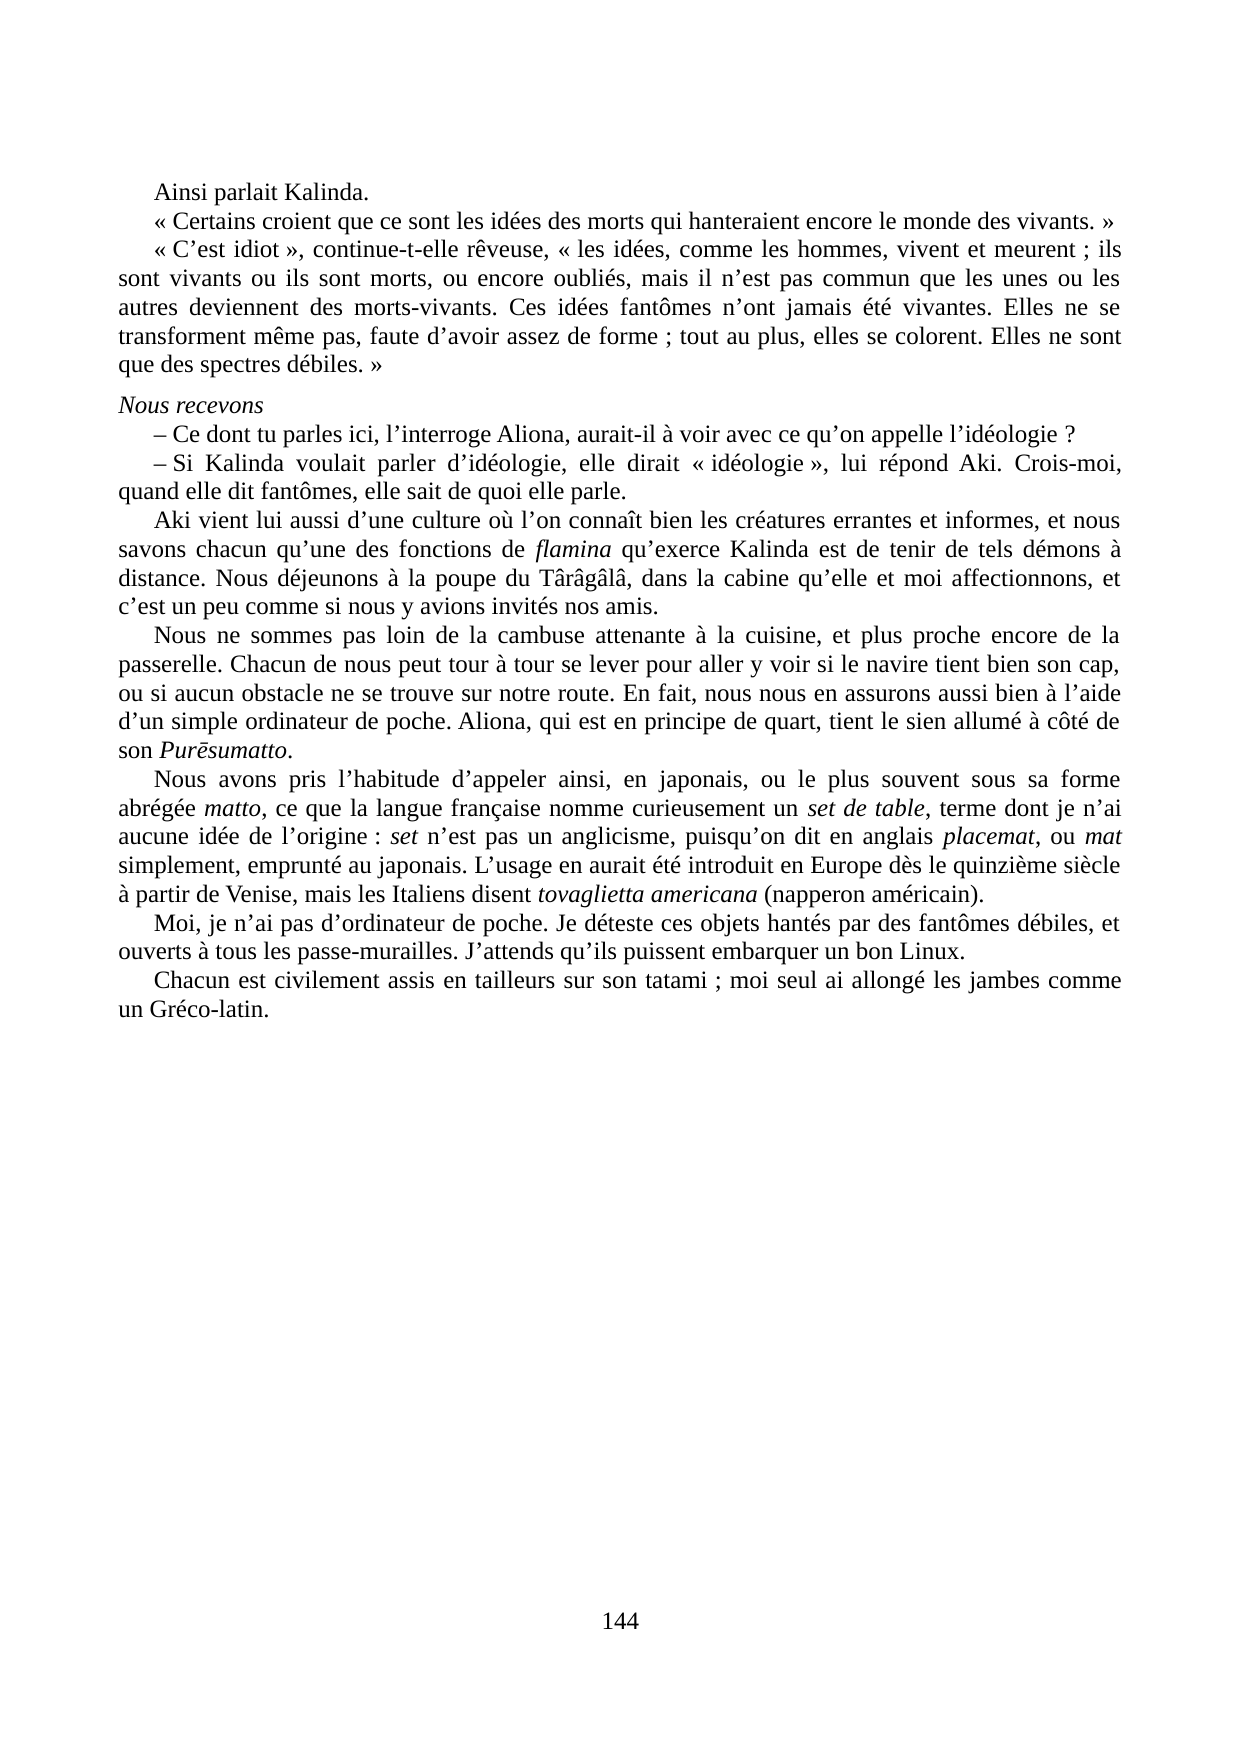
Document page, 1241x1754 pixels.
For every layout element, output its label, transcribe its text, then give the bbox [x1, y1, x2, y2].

text Nous ne sommes pas loin de la cambuse attenante à la cuisine, et plus proche encore de la passerelle. Chacun de nous peut tour à tour se lever pour aller y voir si le navire tient bien son cap, ou si aucun obstacle ne se trouve sur notre route. En fait, nous nous en assurons aussi bien à l’aide d’un simple ordinateur de poche. Aliona, qui est en principe de quart, tient le sien allumé à côté de son Purēsumatto. [118, 620, 1122, 764]
text « C’est idiot », continue-t-elle rêveuse, « les idées, comme les hommes, vivent et meurent ; ils sont vivants ou ils sont morts, ou encore oubliés, mais il n’est pas commun que les unes ou les autres deviennent des morts-vivants. Ces idées fantômes n’ont jamais été vivantes. Elles ne se transforment même pas, faute d’avoir assez de forme ; tout au plus, elles se colorent. Elles ne sont que des spectres débiles. » [118, 234, 1122, 378]
subtitle Nous recevons [118, 390, 1122, 419]
text – Ce dont tu parles ici, l’interroge Aliona, aurait-il à voir avec ce qu’on appelle l’idéologie ? [118, 419, 1122, 448]
text Nous avons pris l’habitude d’appeler ainsi, en japonais, ou le plus souvent sous sa forme abrégée matto, ce que la langue française nomme curieusement un set de table, terme dont je n’ai aucune idée de l’origine : set n’est pas un anglicisme, puisqu’on dit en anglais placemat, ou mat simplement, emprunté au japonais. L’usage en aurait été introduit en Europe dès le quinzième siècle à partir de Venise, mais les Italiens disent tovaglietta americana (napperon américain). [118, 764, 1122, 908]
text Ainsi parlait Kalinda. [118, 177, 1122, 206]
text Aki vient lui aussi d’une culture où l’on connaît bien les créatures errantes et informes, et nous savons chacun qu’une des fonctions de flamina qu’exerce Kalinda est de tenir de tels démons à distance. Nous déjeunons à la poupe du Târâgâlâ, dans la cabine qu’elle et moi affectionnons, et c’est un peu comme si nous y avions invités nos amis. [118, 505, 1122, 620]
text Chacun est civilement assis en tailleurs sur son tatami ; moi seul ai allongé les jambes comme un Gréco-latin. [118, 965, 1122, 1023]
text Moi, je n’ai pas d’ordinateur de poche. Je déteste ces objets hantés par des fantômes débiles, et ouverts à tous les passe-murailles. J’attends qu’ils puissent embarquer un bon Linux. [118, 908, 1122, 965]
text « Certains croient que ce sont les idées des morts qui hanteraient encore le monde des vivants. » [118, 206, 1122, 234]
text – Si Kalinda voulait parler d’idéologie, elle dirait « idéologie », lui répond Aki. Crois-moi, quand elle dit fantômes, elle sait de quoi elle parle. [118, 448, 1122, 505]
